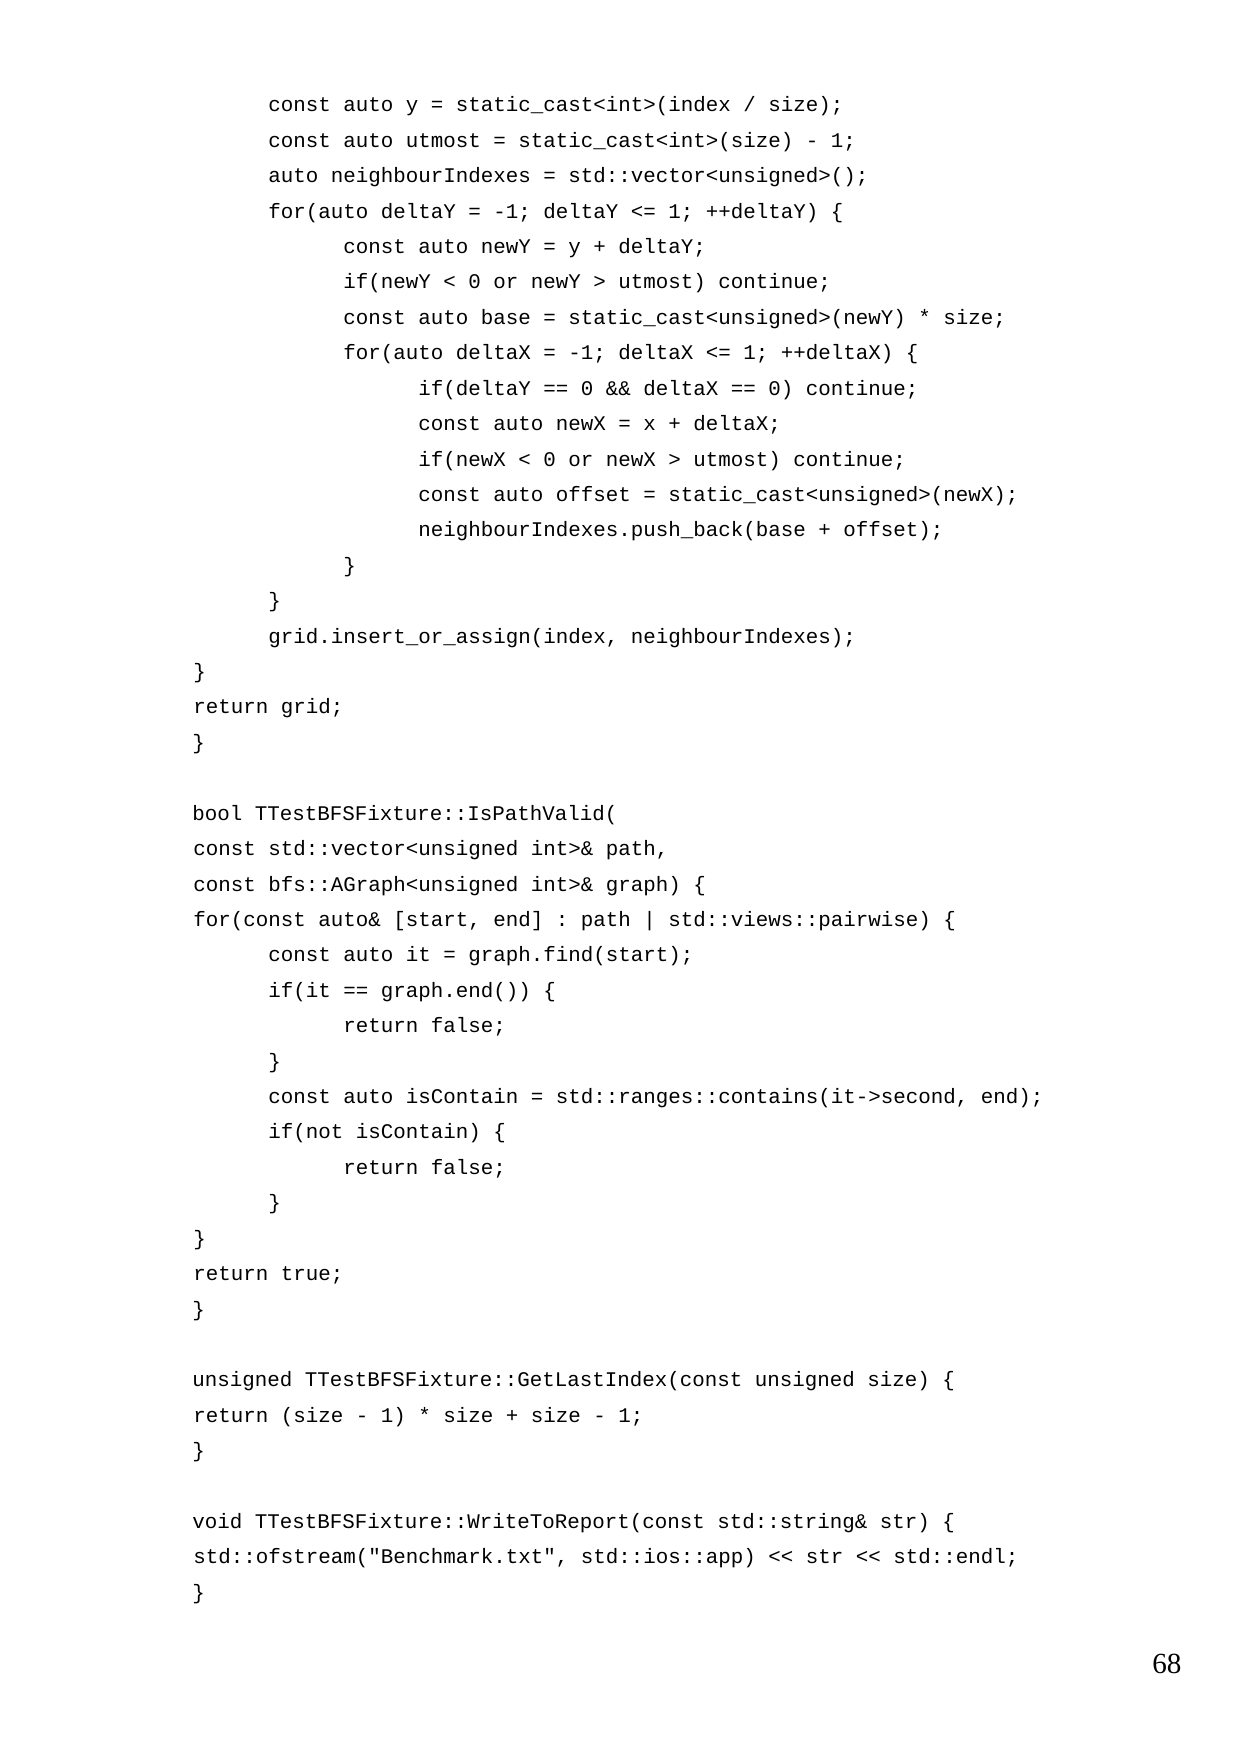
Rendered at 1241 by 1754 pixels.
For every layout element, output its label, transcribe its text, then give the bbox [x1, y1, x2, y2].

text unsigned TTestBFSFixture::GetLastIndex(const unsigned size) { [118, 1369, 1181, 1393]
text } [118, 1051, 1181, 1074]
text } [118, 1440, 1181, 1464]
text if(it == graph.end()) { [118, 980, 1181, 1003]
text if(newY < 0 or newY > utmost) continue; [118, 272, 1181, 295]
text const auto utmost = static_cast<int>(size) - 1; [118, 130, 1181, 153]
text bool TTestBFSFixture::IsPathValid( [118, 803, 1181, 826]
text std::ofstream("Benchmark.txt", std::ios::app) << str << std::endl; [118, 1547, 1181, 1570]
text const auto isContain = std::ranges::contains(it->second, end); [118, 1086, 1181, 1110]
text return grid; [118, 697, 1181, 720]
text } [118, 555, 1181, 578]
text void TTestBFSFixture::WriteToReport(const std::string& str) { [118, 1511, 1181, 1535]
text for(auto deltaX = -1; deltaX <= 1; ++deltaX) { [118, 342, 1181, 366]
text const bfs::AGraph<unsigned int>& graph) { [118, 874, 1181, 897]
text for(auto deltaY = -1; deltaY <= 1; ++deltaY) { [118, 201, 1181, 224]
text neighbourIndexes.push_back(base + offset); [118, 519, 1181, 543]
text auto neighbourIndexes = std::vector<unsigned>(); [118, 165, 1181, 189]
text const auto offset = static_cast<unsigned>(newX); [118, 484, 1181, 508]
text return false; [118, 1015, 1181, 1039]
text } [118, 732, 1181, 756]
text if(deltaY == 0 && deltaX == 0) continue; [118, 378, 1181, 401]
text grid.insert_or_assign(index, neighbourIndexes); [118, 626, 1181, 649]
text const auto y = static_cast<int>(index / size); [118, 94, 1181, 118]
text const auto newX = x + deltaX; [118, 413, 1181, 437]
text } [118, 1299, 1181, 1322]
text return true; [118, 1263, 1181, 1287]
text const auto newY = y + deltaY; [118, 236, 1181, 260]
text } [118, 1192, 1181, 1216]
text } [118, 1228, 1181, 1251]
text } [118, 661, 1181, 685]
text if(not isContain) { [118, 1122, 1181, 1145]
text return (size - 1) * size + size - 1; [118, 1405, 1181, 1428]
text if(newX < 0 or newX > utmost) continue; [118, 449, 1181, 472]
text } [118, 590, 1181, 614]
text const auto base = static_cast<unsigned>(newY) * size; [118, 307, 1181, 331]
text const std::vector<unsigned int>& path, [118, 838, 1181, 862]
text const auto it = graph.find(start); [118, 944, 1181, 968]
text } [118, 1582, 1181, 1606]
text for(const auto& [start, end] : path | std::views::pairwise) { [118, 909, 1181, 933]
text return false; [118, 1157, 1181, 1181]
